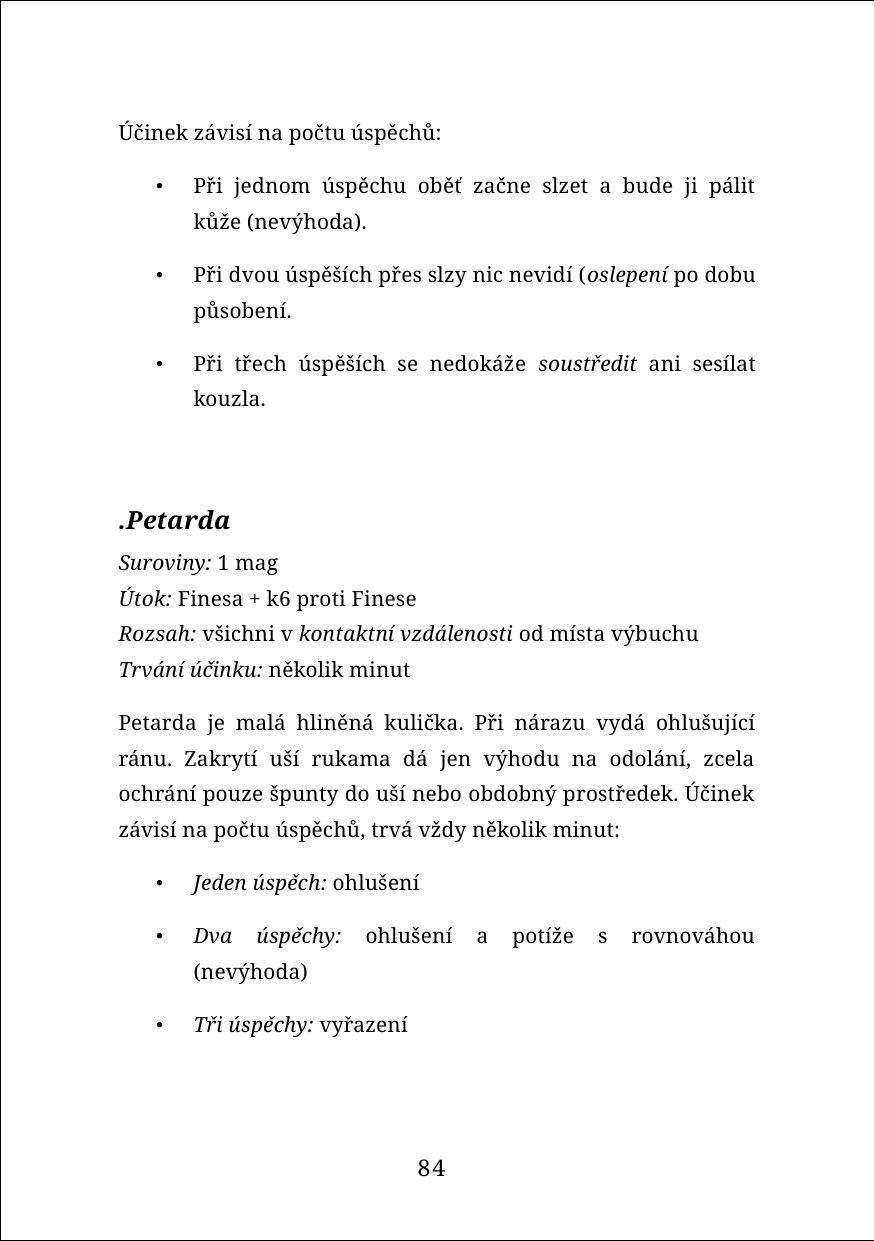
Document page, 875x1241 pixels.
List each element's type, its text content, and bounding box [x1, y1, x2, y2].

text Účinek závisí na počtu úspěchů: [118, 118, 756, 147]
text Petarda je malá hliněná kulička. Při nárazu vydá ohlušující ránu. Zakrytí uší rukama dá jen výhodu na odolání, zcela ochrání pouze špunty do uší nebo obdobný prostředek. Účinek závisí na počtu úspěchů, trvá vždy několik minut: [118, 708, 756, 843]
subtitle .Petarda [118, 503, 756, 537]
list Dva úspěchy: ohlušení a potíže s rovnováhou (nevýhoda) [156, 921, 756, 985]
list Při dvou úspěších přes slzy nic nevidí (oslepení po dobu působení. [156, 260, 756, 324]
list Při jednom úspěchu oběť začne slzet a bude ji pálit kůže (nevýhoda). [156, 171, 756, 235]
list Jeden úspěch: ohlušení [156, 868, 756, 897]
list Při třech úspěších se nedokáže soustředit ani sesílat kouzla. [156, 349, 756, 413]
list Tři úspěchy: vyřazení [156, 1010, 756, 1038]
text Suroviny: 1 mag Útok: Finesa + k6 proti Finese Rozsah: všichni v kontaktní vzdálenosti od místa výbuchu Trvání účinku: několik minut [118, 548, 756, 683]
